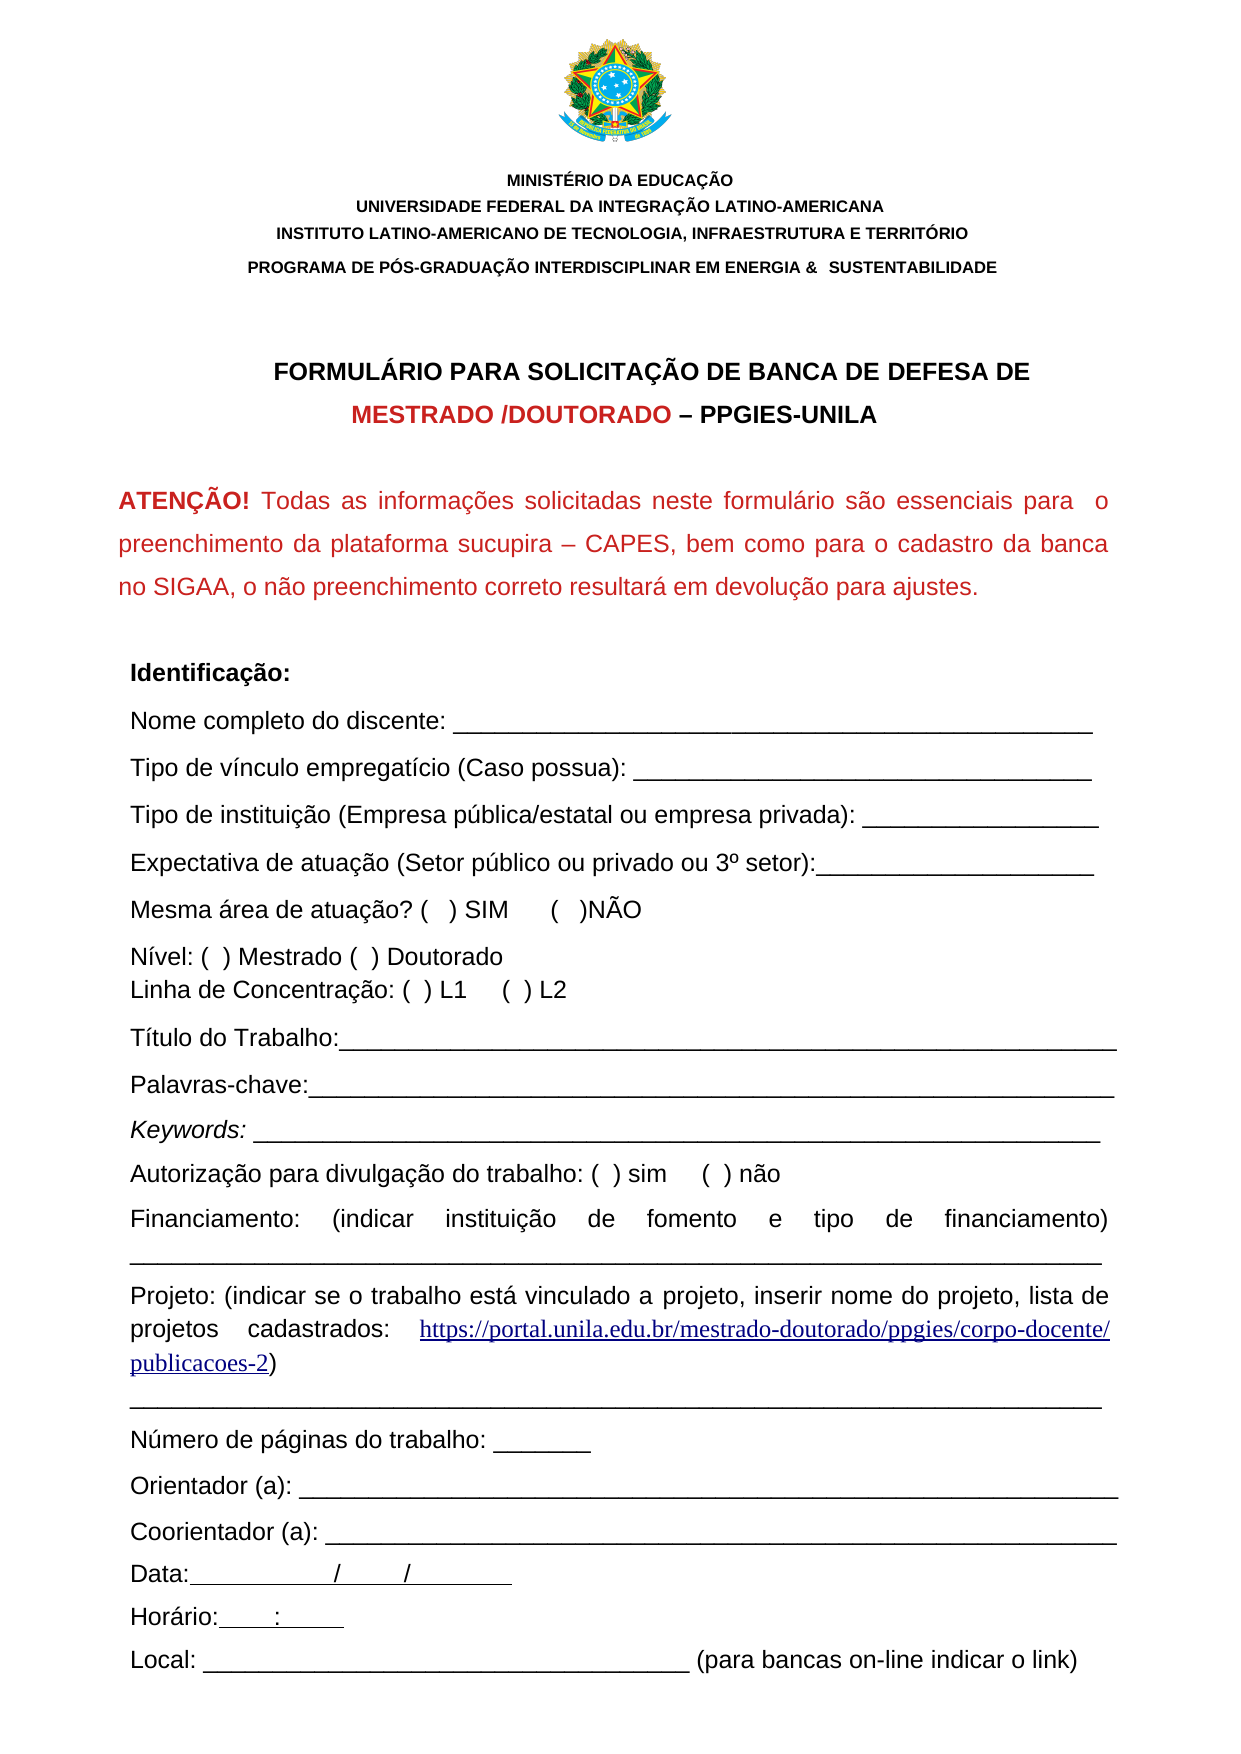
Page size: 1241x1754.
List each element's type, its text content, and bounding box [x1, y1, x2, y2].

text Nível: ( ) Mestrado ( ) Doutorado [130, 942, 1103, 971]
picture [638, 121, 651, 129]
text Linha de Concentração: ( ) L1 ( ) L2 [130, 975, 1122, 1004]
text Tipo de vínculo empregatício (Caso possua): _________________________________ [130, 753, 1103, 782]
text Número de páginas do trabalho: _______ [130, 1425, 1110, 1454]
text Orientador (a): ___________________________________________________________ [130, 1471, 1122, 1499]
text ATENÇÃO! Todas as informações solicitadas neste formulário são essenciais para o preenchimento da plataforma sucupira – CAPES, bem como para o cadastro da banca no SIGAA, o não preenchimento correto resultará em devolução para ajustes. [118, 486, 1110, 601]
text Título do Trabalho:________________________________________________________ [130, 1023, 1122, 1051]
text Keywords: _____________________________________________________________ [130, 1114, 1110, 1143]
text Autorização para divulgação do trabalho: ( ) sim ( ) não [130, 1159, 1110, 1188]
text Data: / / [130, 1559, 1122, 1588]
picture [558, 39, 672, 142]
text Expectativa de atuação (Setor público ou privado ou 3º setor):____________________ [130, 847, 1103, 876]
text Horário: : [130, 1602, 1122, 1631]
text Coorientador (a): _________________________________________________________ [130, 1516, 1122, 1545]
text Palavras-chave:__________________________________________________________ [130, 1070, 1122, 1099]
text Local: ___________________________________ (para bancas on-line indicar o link) [130, 1644, 1122, 1673]
text Tipo de instituição (Empresa pública/estatal ou empresa privada): _________________ [130, 800, 1103, 829]
list FORMULÁRIO PARA SOLICITAÇÃO DE BANCA DE DEFESA DE MESTRADO /DOUTORADO – PPGIES-UNILA [118, 356, 1110, 428]
text Identificação: [130, 658, 1122, 687]
picture [643, 128, 651, 134]
text Nome completo do discente: ______________________________________________ [130, 706, 1103, 734]
text Projeto: (indicar se o trabalho está vinculado a projeto, inserir nome do projeto, lista de projetos cadastrados: https://portal.unila.edu.br/mestrado-doutorado/ppgies/corpo-docente/publicacoes-2) ______________________________________________________________________ [130, 1281, 1110, 1409]
text Mesma área de atuação? ( ) SIM ( )NÃO [130, 895, 1103, 923]
text Financiamento: (indicar instituição de fomento e tipo de financiamento) ______________________________________________________________________ [130, 1204, 1110, 1266]
